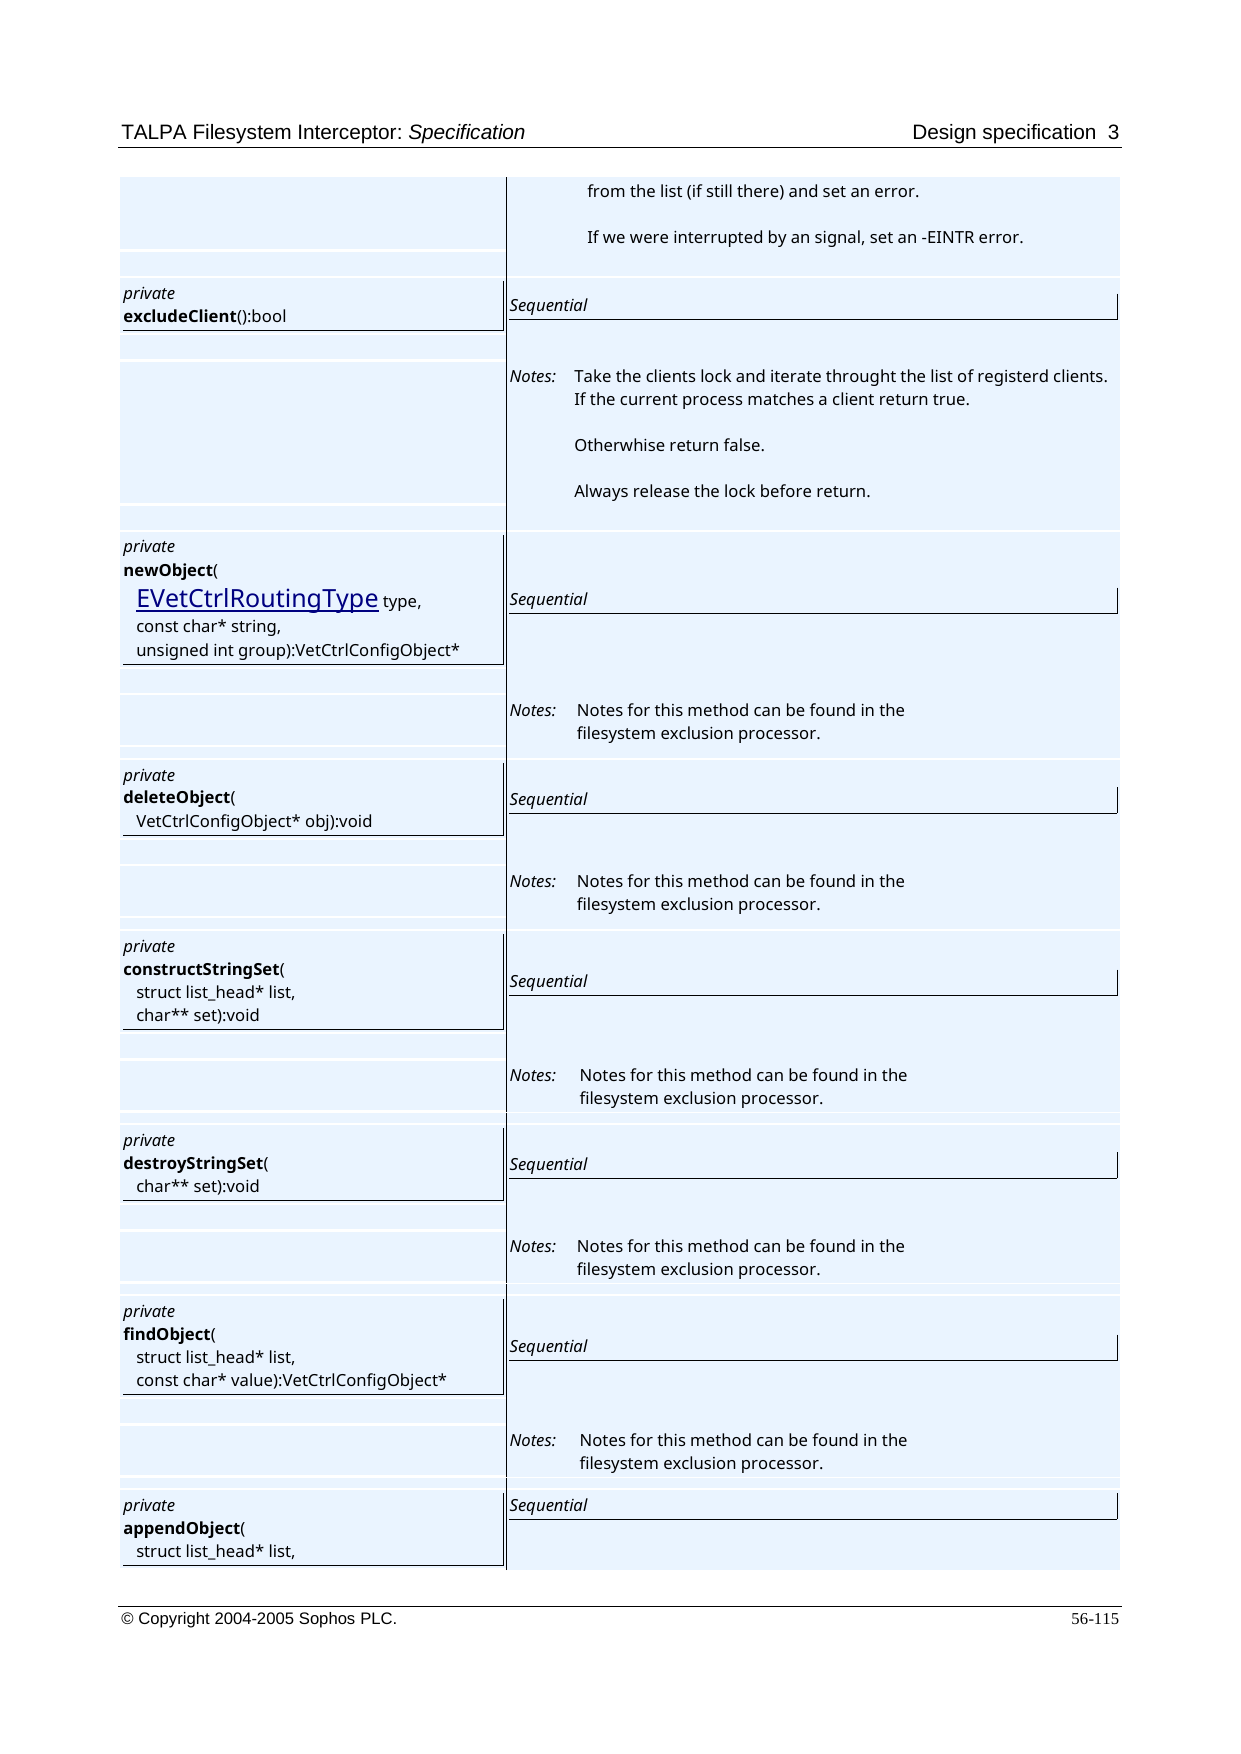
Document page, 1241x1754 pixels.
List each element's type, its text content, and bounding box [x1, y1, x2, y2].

table_header [507, 747, 1120, 758]
table_header [523, 1034, 538, 1061]
table_header [523, 1399, 538, 1426]
table_header [523, 669, 538, 695]
table_cell [120, 1232, 506, 1281]
table_header [507, 1113, 1120, 1123]
table_header [120, 1205, 506, 1229]
table_cell Notes for this method can be found in the filesystem exclusion processor. [574, 695, 922, 747]
table_cell Notes for this method can be found in the filesystem exclusion processor. [576, 1426, 922, 1477]
table_cell private deleteObject( VetCtrlConfigObject* obj):void [120, 760, 506, 838]
table_header Take the clients lock and iterate throught the list of registerd clients. If the current process matches a client return true. Otherwhise return false. Always release the lock before return. [571, 362, 1120, 506]
table_header [523, 1205, 538, 1232]
table_cell Sequential [507, 278, 1120, 335]
table_cell Notes for this method can be found in the filesystem exclusion processor. [574, 1232, 922, 1283]
table_cell Sequential [507, 1296, 1120, 1399]
table_cell [507, 252, 1120, 276]
table_header [507, 335, 523, 362]
table_cell Sequential [507, 532, 1120, 669]
table_cell [120, 1426, 506, 1475]
table_cell Sequential [507, 931, 1120, 1034]
table_cell [507, 506, 1120, 530]
table_header [120, 362, 506, 503]
table_header [538, 335, 1120, 362]
table_header [507, 918, 1120, 929]
table_cell private appendObject( struct list_head* list, [120, 1490, 506, 1568]
table_header [120, 840, 506, 864]
table_header [523, 335, 538, 362]
table_cell Notes: [507, 1232, 574, 1283]
table_header [120, 1034, 506, 1058]
table_cell private findObject( struct list_head* list, const char* value):VetCtrlConfigObject* [120, 1296, 506, 1397]
table_cell Sequential [507, 1125, 1120, 1205]
table_header [120, 669, 506, 693]
table_header [507, 1478, 1120, 1488]
table_header [507, 1399, 523, 1426]
table_cell Notes for this method can be found in the filesystem exclusion processor. [576, 1061, 922, 1112]
table_cell Notes for this method can be found in the filesystem exclusion processor. [574, 866, 922, 918]
table_header [538, 1205, 1120, 1232]
table_cell [120, 1061, 506, 1110]
table_header [120, 1113, 506, 1123]
table_cell [922, 1061, 1120, 1112]
table_header [523, 840, 538, 866]
table_header [120, 1399, 506, 1423]
table_cell [120, 506, 506, 530]
table_cell Notes: [507, 1426, 576, 1477]
table_cell [120, 695, 506, 745]
table_cell Notes: [507, 695, 574, 747]
table_cell Notes: [507, 1061, 576, 1112]
table_cell private excludeClient():bool [120, 278, 506, 333]
table_cell private destroyStringSet( char** set):void [120, 1125, 506, 1203]
table_header [120, 335, 506, 359]
table_header [507, 177, 584, 252]
table_header [507, 1205, 523, 1232]
table_header [120, 177, 506, 249]
table_header [538, 669, 1120, 695]
table_header [538, 840, 1120, 866]
table_header [120, 747, 506, 758]
table_header Notes: [507, 362, 571, 506]
table_cell Sequential [507, 1490, 1120, 1570]
table_cell Sequential [507, 760, 1120, 840]
table_header [507, 840, 523, 866]
table_cell [120, 252, 506, 276]
table_header from the list (if still there) and set an error. If we were interrupted by an signal, set an -EINTR error. [584, 177, 1120, 252]
table_header [120, 918, 506, 929]
table_cell Notes: [507, 866, 574, 918]
table_header [120, 1478, 506, 1488]
table_header [507, 669, 523, 695]
table_header [538, 1399, 1120, 1426]
table_cell [922, 695, 1120, 747]
table_header [538, 1034, 1120, 1061]
table_cell [922, 1426, 1120, 1477]
table_cell private constructStringSet( struct list_head* list, char** set):void [120, 931, 506, 1032]
table_cell [922, 1232, 1120, 1283]
table_cell private newObject( EVetCtrlRoutingType type, const char* string, unsigned int group):VetCtrlConfigObject* [120, 532, 506, 667]
table_header [507, 1034, 523, 1061]
table_cell [922, 866, 1120, 918]
table_cell [120, 866, 506, 916]
table_header [507, 1284, 1120, 1294]
table_header [120, 1284, 506, 1294]
